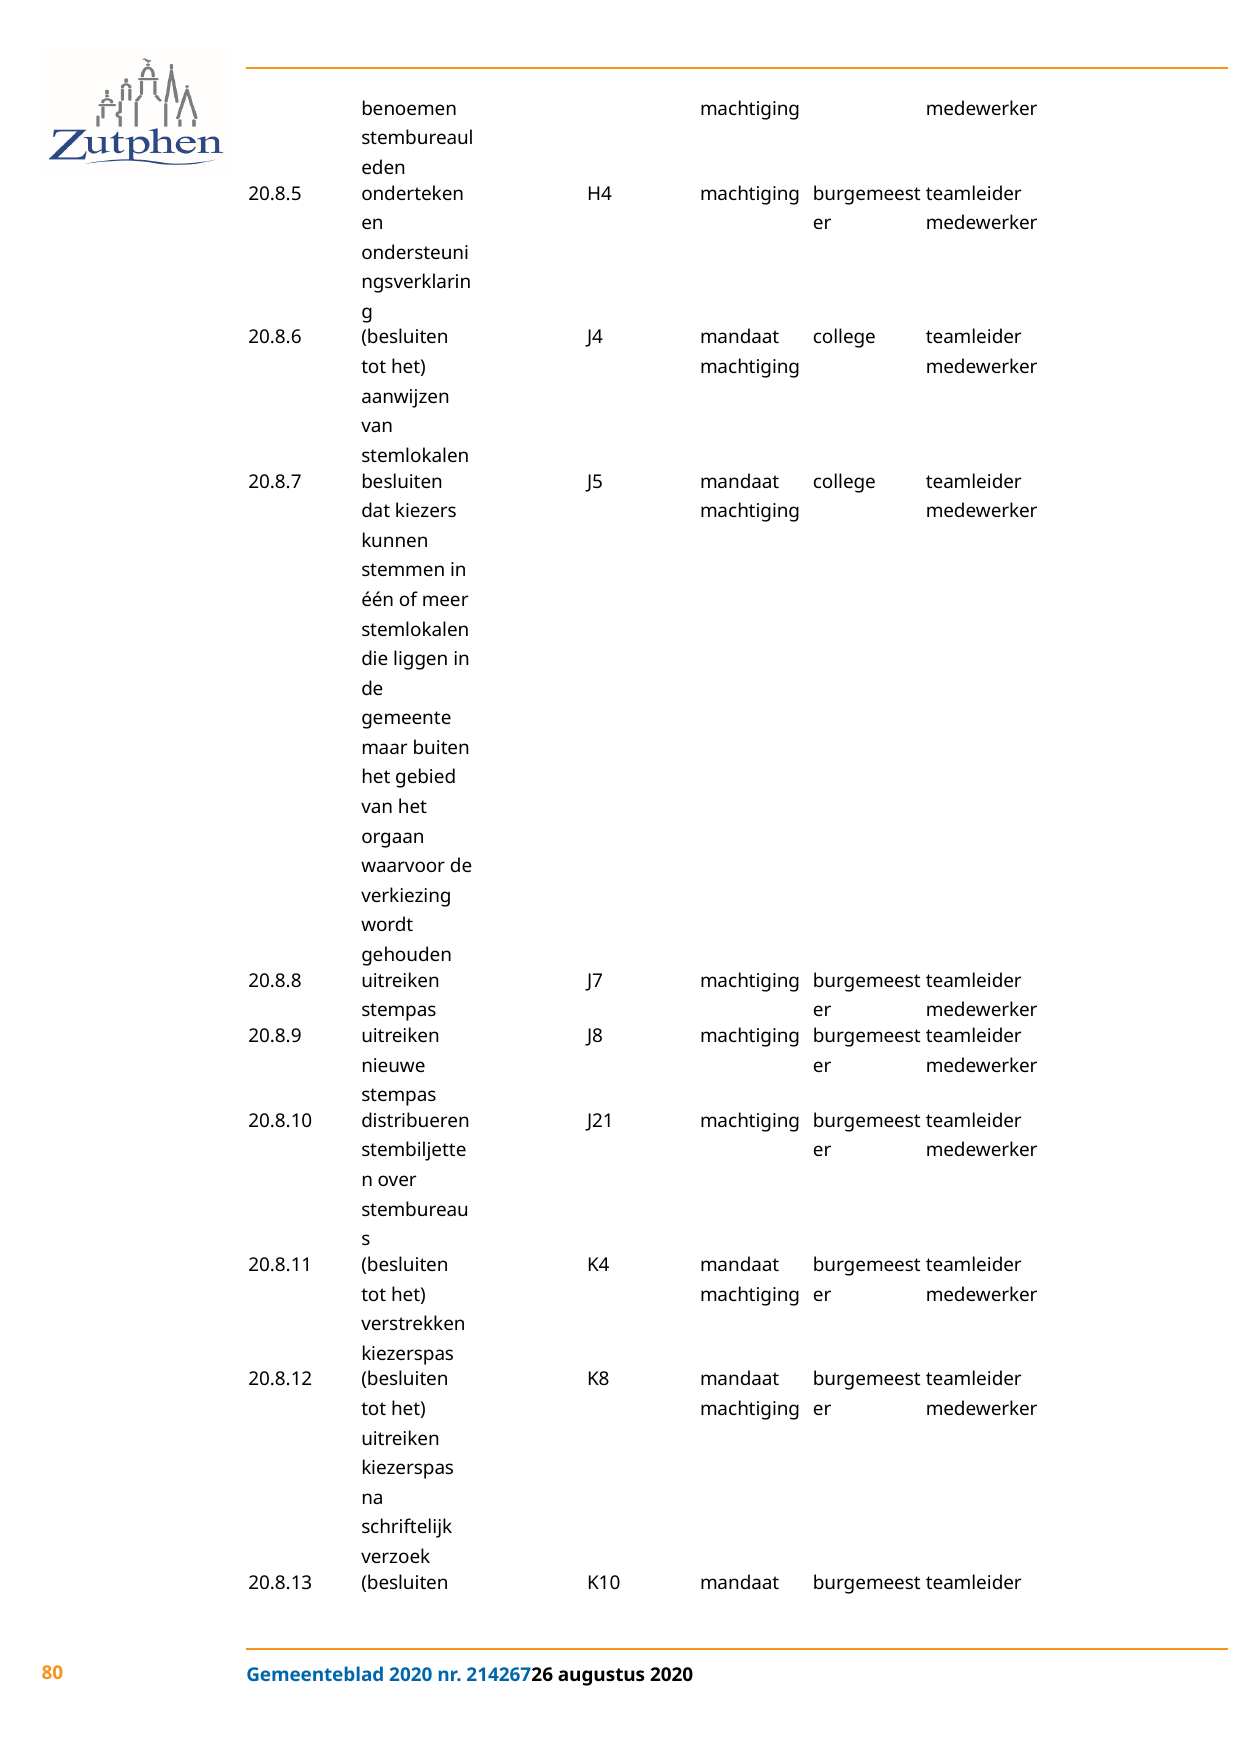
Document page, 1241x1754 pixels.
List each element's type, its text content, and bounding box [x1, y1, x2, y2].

table_cell 20.8.8 [248, 967, 361, 1022]
table_cell [474, 95, 587, 180]
table_cell burgemeester [813, 180, 926, 324]
table_cell college [813, 468, 926, 967]
table_cell teamleider medewerker [926, 324, 1038, 468]
table_cell mandaat [700, 1569, 813, 1594]
table_cell besluiten dat kiezers kunnen stemmen in één of meer stemlokalen die liggen in de gemeente maar buiten het gebied van het orgaan waarvoor de verkiezing wordt gehouden [361, 468, 474, 967]
table_cell mandaat machtiging [700, 1251, 813, 1366]
table_cell [1039, 1569, 1152, 1594]
table_cell 20.8.5 [248, 180, 361, 324]
table_cell teamleider medewerker [926, 468, 1038, 967]
table_cell K10 [587, 1569, 700, 1594]
table_cell J21 [587, 1107, 700, 1251]
table_cell [1039, 324, 1152, 468]
table_cell K4 [587, 1251, 700, 1366]
table_cell college [813, 324, 926, 468]
table_cell [1039, 180, 1152, 324]
table_cell [474, 1251, 587, 1366]
table_cell uitreiken stempas [361, 967, 474, 1022]
table_cell 20.8.9 [248, 1022, 361, 1107]
table_cell [1039, 95, 1152, 180]
table_cell [248, 95, 361, 180]
table_cell (besluiten tot het) aanwijzen van stemlokalen [361, 324, 474, 468]
table_cell burgemeester [813, 1366, 926, 1569]
table_cell medewerker [926, 95, 1038, 180]
table_cell burgemeester [813, 1022, 926, 1107]
table_cell (besluiten tot het) verstrekken kiezerspas [361, 1251, 474, 1366]
table_cell J8 [587, 1022, 700, 1107]
table_cell J5 [587, 468, 700, 967]
table_cell machtiging [700, 967, 813, 1022]
table_cell machtiging [700, 180, 813, 324]
table_cell 20.8.6 [248, 324, 361, 468]
table_cell [1039, 1107, 1152, 1251]
table_cell mandaat machtiging [700, 468, 813, 967]
table_cell 20.8.12 [248, 1366, 361, 1569]
table_cell teamleider medewerker [926, 1107, 1038, 1251]
table_cell teamleider medewerker [926, 967, 1038, 1022]
table_cell burgemeest [813, 1569, 926, 1594]
table_cell [1039, 967, 1152, 1022]
table_cell teamleider medewerker [926, 1366, 1038, 1569]
table_cell benoemen stembureauleden [361, 95, 474, 180]
table_cell 20.8.10 [248, 1107, 361, 1251]
table_cell [474, 324, 587, 468]
table_cell burgemeester [813, 1251, 926, 1366]
table_cell (besluiten tot het) uitreiken kiezerspas na schriftelijk verzoek [361, 1366, 474, 1569]
table_cell distribueren stembiljetten over stembureaus [361, 1107, 474, 1251]
table_cell 20.8.11 [248, 1251, 361, 1366]
table_cell K8 [587, 1366, 700, 1569]
table_cell burgemeester [813, 1107, 926, 1251]
table_cell [1039, 1366, 1152, 1569]
table_cell [474, 1022, 587, 1107]
table_cell [474, 1569, 587, 1594]
table_cell machtiging [700, 1107, 813, 1251]
table_cell machtiging [700, 1022, 813, 1107]
table_cell mandaat machtiging [700, 1366, 813, 1569]
table_cell burgemeester [813, 967, 926, 1022]
table_cell [474, 468, 587, 967]
table_cell [474, 967, 587, 1022]
table_cell [587, 95, 700, 180]
table_cell 20.8.7 [248, 468, 361, 967]
table_cell teamleider medewerker [926, 1251, 1038, 1366]
table_cell [474, 180, 587, 324]
table_cell machtiging [700, 95, 813, 180]
table_cell teamleider [926, 1569, 1038, 1594]
table_cell [474, 1107, 587, 1251]
table_cell ondertekenen ondersteuningsverklaring [361, 180, 474, 324]
table_cell uitreiken nieuwe stempas [361, 1022, 474, 1107]
picture [41, 47, 231, 172]
table_cell J4 [587, 324, 700, 468]
table_cell J7 [587, 967, 700, 1022]
table_cell [1039, 468, 1152, 967]
table_cell mandaat machtiging [700, 324, 813, 468]
table_cell [813, 95, 926, 180]
table_cell [1039, 1022, 1152, 1107]
table_cell [1039, 1251, 1152, 1366]
table_cell teamleider medewerker [926, 1022, 1038, 1107]
table_cell 20.8.13 [248, 1569, 361, 1594]
table_cell [474, 1366, 587, 1569]
table_cell H4 [587, 180, 700, 324]
table_cell teamleider medewerker [926, 180, 1038, 324]
table_cell (besluiten [361, 1569, 474, 1594]
